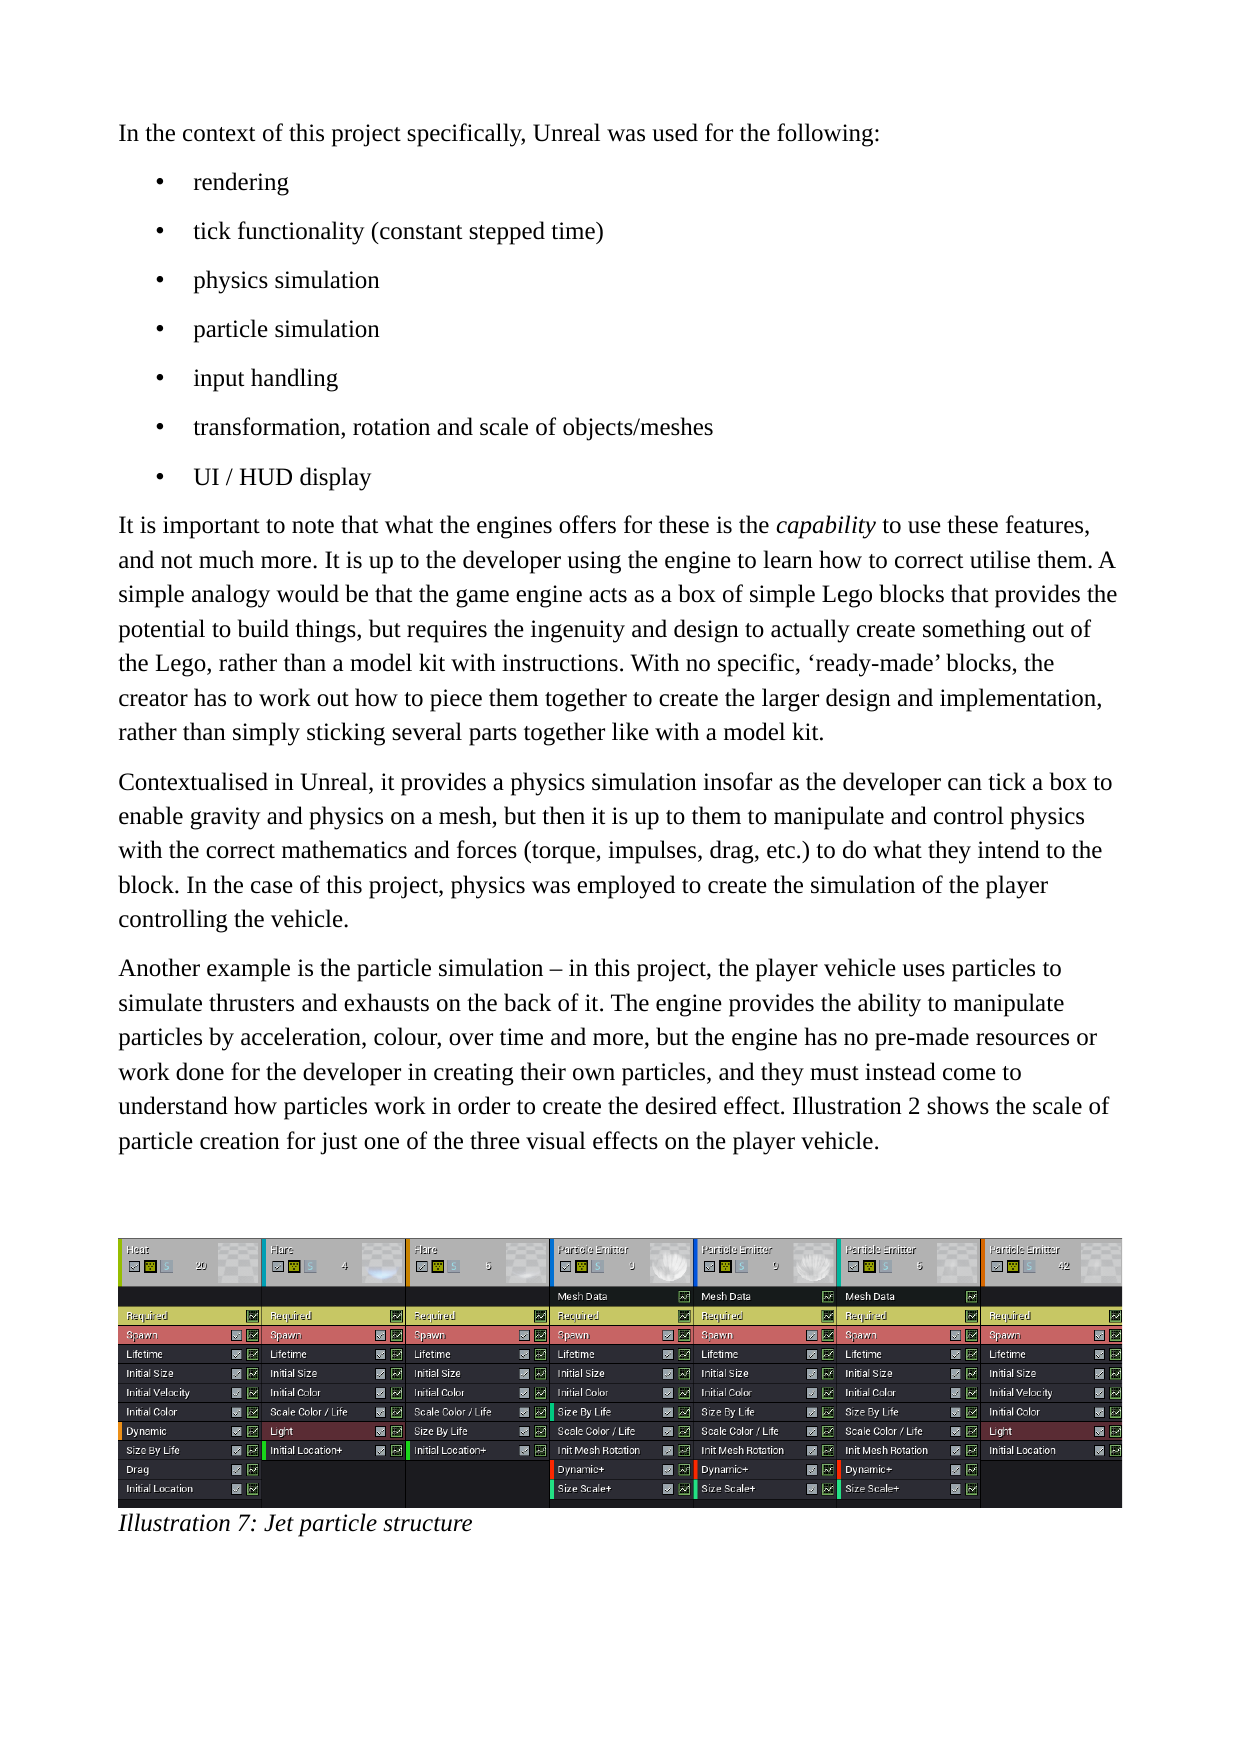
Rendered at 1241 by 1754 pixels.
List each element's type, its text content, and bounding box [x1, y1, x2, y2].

list UI / HUD display [156, 462, 1122, 490]
list physics simulation [156, 265, 1122, 294]
picture [118, 1238, 1123, 1508]
text Contextualised in Unreal, it provides a physics simulation insofar as the developer can tick a box to enable gravity and physics on a mesh, but then it is up to them to manipulate and control physics with the correct mathematics and forces (torque, impulses, drag, etc.) to do what they intend to the block. In the case of this project, physics was employed to create the simulation of the player controlling the vehicle. [118, 767, 1122, 933]
text It is important to note that what the engines offers for these is the capability to use these features, and not much more. It is up to the developer using the engine to learn how to correct utilise them. A simple analogy would be that the game engine acts as a box of simple Lego blocks that provides the potential to build things, but requires the ingenuity and design to actually create something out of the Lego, rather than a model kit with instructions. With no specific, ‘ready-made’ blocks, the creator has to work out how to piece them together to create the larger design and implementation, rather than simply sticking several parts together like with a model kit. [118, 511, 1122, 746]
list particle simulation [156, 314, 1122, 343]
list rendering [156, 167, 1122, 196]
text Another example is the particle simulation – in this project, the player vehicle uses particles to simulate thrusters and exhausts on the back of it. The engine provides the ability to manipulate particles by acceleration, colour, over time and more, but the engine has no pre-made resources or work done for the developer in creating their own particles, and they must instead come to understand how particles work in order to create the desired effect. Illustration 2 shows the scale of particle creation for just one of the three visual effects on the player vehicle. [118, 953, 1122, 1155]
text Illustration 7: Jet particle structure [118, 1508, 1122, 1536]
text In the context of this project specifically, Unreal was used for the following: [118, 118, 1122, 147]
list transformation, rotation and scale of objects/meshes [156, 412, 1122, 441]
list tick functionality (constant stepped time) [156, 216, 1122, 245]
list input handling [156, 363, 1122, 392]
